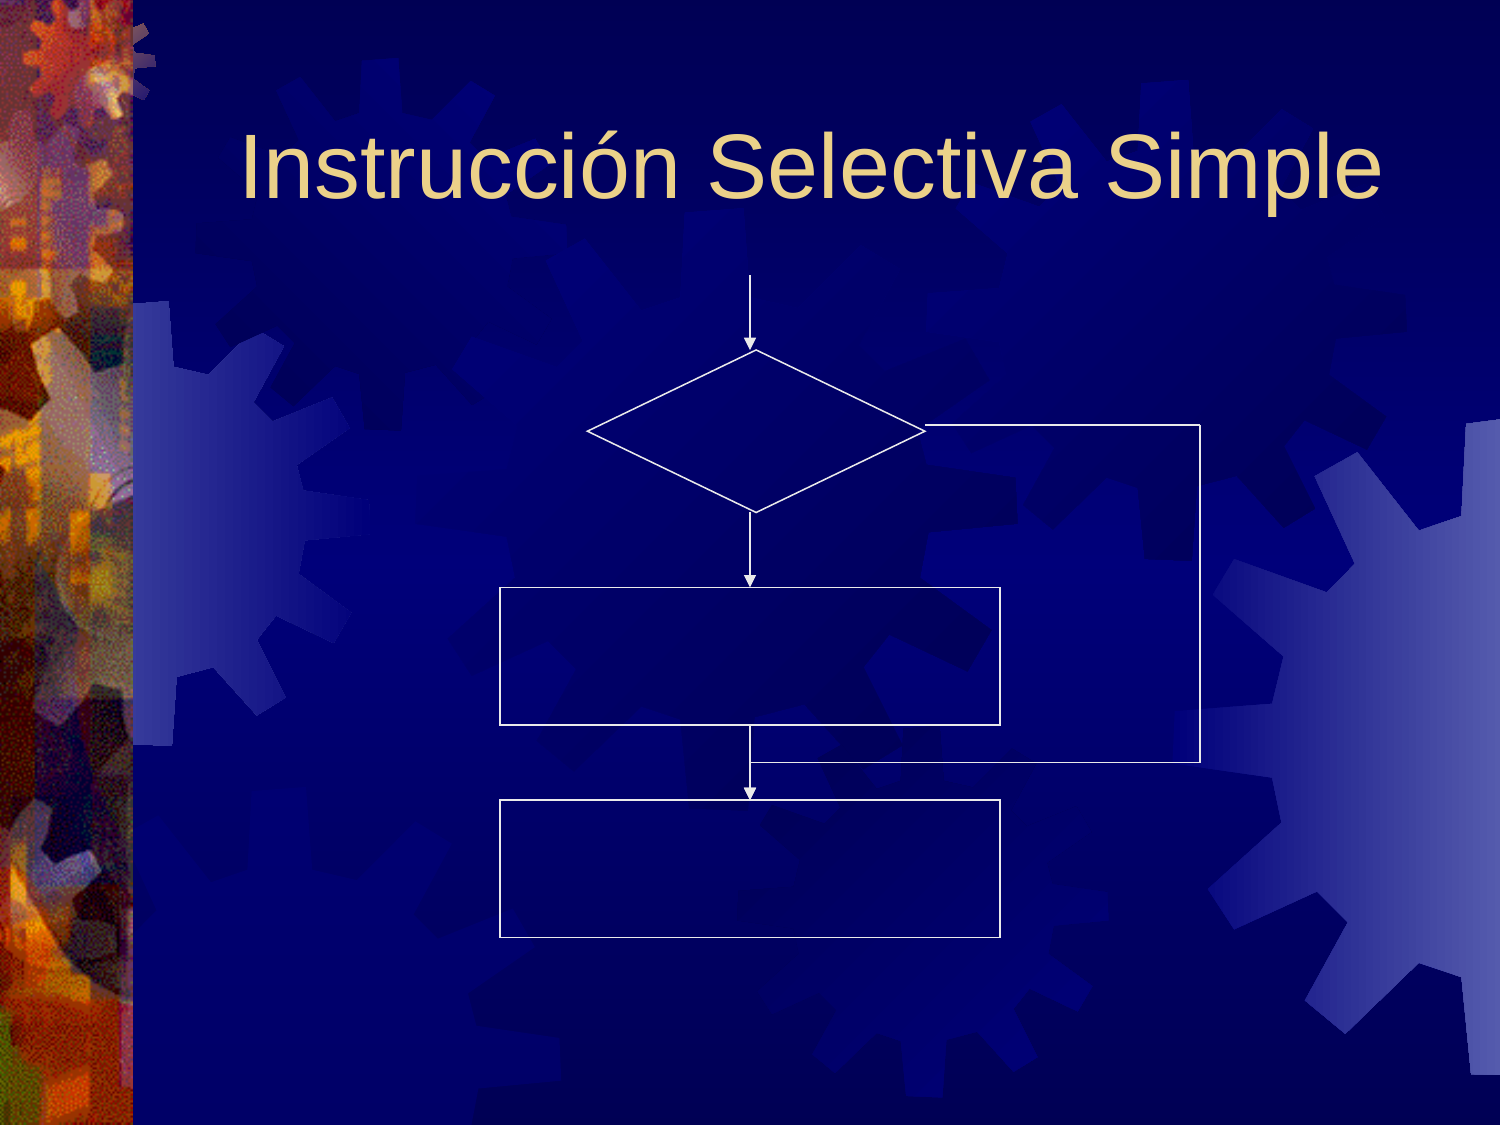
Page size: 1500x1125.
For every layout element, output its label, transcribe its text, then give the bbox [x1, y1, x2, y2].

picture [0, 0, 133, 1125]
text_box Instrucción Selectiva Simple [174, 87, 1450, 225]
